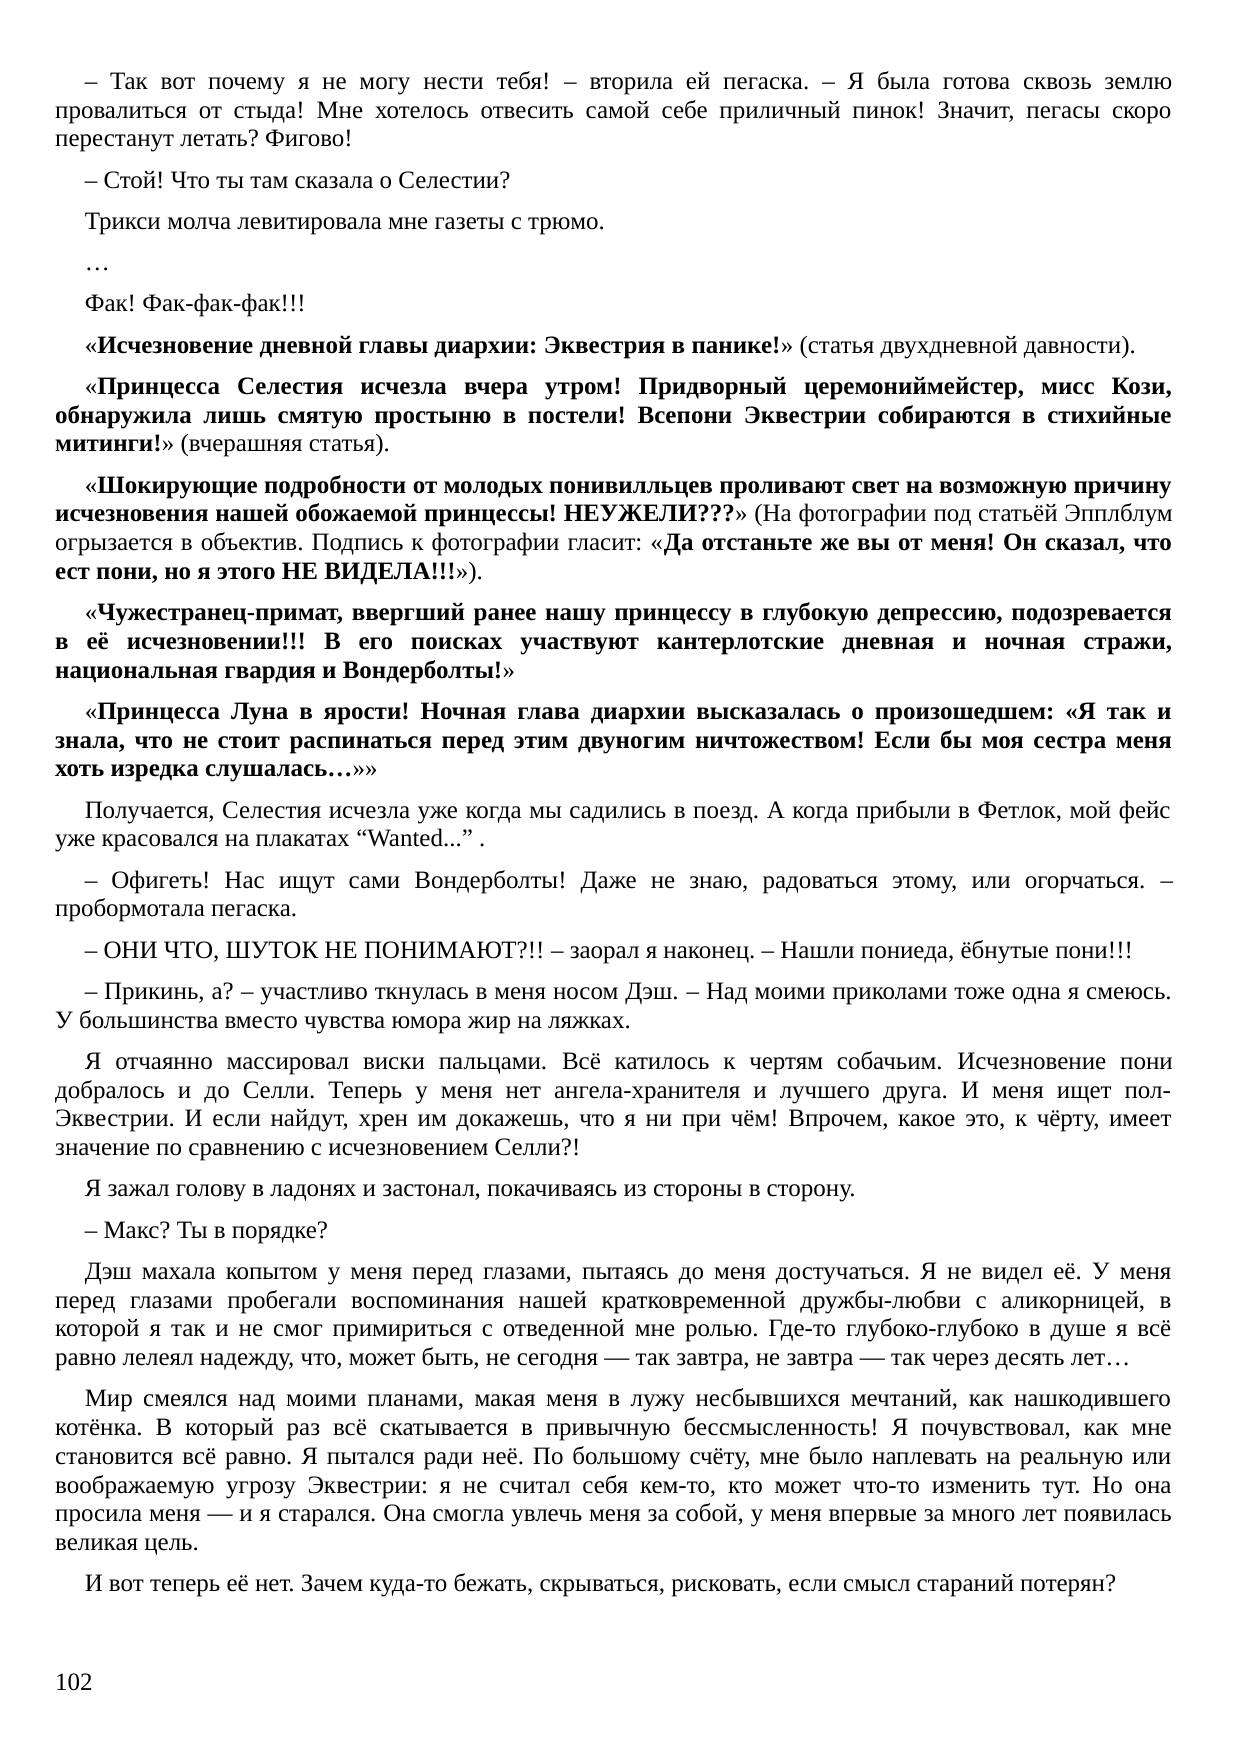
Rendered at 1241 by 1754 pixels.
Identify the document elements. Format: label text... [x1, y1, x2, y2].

text «Принцесса Селестия исчезла вчера утром! Придворный церемониймейстер, мисс Кози, обнаружила лишь смятую простыню в постели! Всепони Эквестрии собираются в стихийные митинги!» (вчерашняя статья). [55, 371, 1173, 457]
text – Офигеть! Нас ищут сами Вондерболты! Даже не знаю, радоваться этому, или огорчаться. – пробормотала пегаска. [55, 865, 1173, 922]
text – Макс? Ты в порядке? [55, 1215, 1173, 1243]
text «Принцесса Луна в ярости! Ночная глава диархии высказалась о произошедшем: «Я так и знала, что не стоит распинаться перед этим двуногим ничтожеством! Если бы моя сестра меня хоть изредка слушалась…»» [55, 696, 1173, 782]
text «Чужестранец-примат, ввергший ранее нашу принцессу в глубокую депрессию, подозревается в её исчезновении!!! В его поисках участвуют кантерлотские дневная и ночная стражи, национальная гвардия и Вондерболты!» [55, 597, 1173, 683]
text Я отчаянно массировал виски пальцами. Всё катилось к чертям собачьим. Исчезновение пони добралось и до Селли. Теперь у меня нет ангела-хранителя и лучшего друга. И меня ищет пол-Эквестрии. И если найдут, хрен им докажешь, что я ни при чём! Впрочем, какое это, к чёрту, имеет значение по сравнению с исчезновением Селли?! [55, 1046, 1173, 1161]
text Дэш махала копытом у меня перед глазами, пытаясь до меня достучаться. Я не видел её. У меня перед глазами пробегали воспоминания нашей кратковременной дружбы-любви с аликорницей, в которой я так и не смог примириться с отведенной мне ролью. Где-то глубоко-глубоко в душе я всё равно лелеял надежду, что, может быть, не сегодня — так завтра, не завтра — так через десять лет… [55, 1256, 1173, 1371]
text Я зажал голову в ладонях и застонал, покачиваясь из стороны в сторону. [55, 1173, 1173, 1202]
text … [55, 247, 1173, 276]
text – Прикинь, а? – участливо ткнулась в меня носом Дэш. – Над моими приколами тоже одна я смеюсь. У большинства вместо чувства юмора жир на ляжках. [55, 976, 1173, 1033]
text «Шокирующие подробности от молодых понивилльцев проливают свет на возможную причину исчезновения нашей обожаемой принцессы! НЕУЖЕЛИ???» (На фотографии под статьёй Эпплблум огрызается в объектив. Подпись к фотографии гласит: «Да отстаньте же вы от меня! Он сказал, что ест пони, но я этого НЕ ВИДЕЛА!!!»). [55, 470, 1173, 585]
text Фак! Фак-фак-фак!!! [55, 288, 1173, 317]
text «Исчезновение дневной главы диархии: Эквестрия в панике!» (статья двухдневной давности). [55, 330, 1173, 358]
text – ОНИ ЧТО, ШУТОК НЕ ПОНИМАЮТ?!! – заорал я наконец. – Нашли пониеда, ёбнутые пони!!! [55, 935, 1173, 963]
text – Так вот почему я не могу нести тебя! – вторила ей пегаска. – Я была готова сквозь землю провалиться от стыда! Мне хотелось отвесить самой себе приличный пинок! Значит, пегасы скоро перестанут летать? Фигово! [55, 66, 1173, 152]
text Трикси молча левитировала мне газеты с трюмо. [55, 206, 1173, 235]
text И вот теперь её нет. Зачем куда-то бежать, скрываться, рисковать, если смысл стараний потерян? [55, 1568, 1173, 1597]
text – Стой! Что ты там сказала о Селестии? [55, 165, 1173, 193]
text Получается, Селестия исчезла уже когда мы садились в поезд. А когда прибыли в Фетлок, мой фейс уже красовался на плакатах “Wanted...” . [55, 795, 1173, 852]
text Мир смеялся над моими планами, макая меня в лужу несбывшихся мечтаний, как нашкодившего котёнка. В который раз всё скатывается в привычную бессмысленность! Я почувствовал, как мне становится всё равно. Я пытался ради неё. По большому счёту, мне было наплевать на реальную или воображаемую угрозу Эквестрии: я не считал себя кем-то, кто может что-то изменить тут. Но она просила меня — и я старался. Она смогла увлечь меня за собой, у меня впервые за много лет появилась великая цель. [55, 1383, 1173, 1556]
